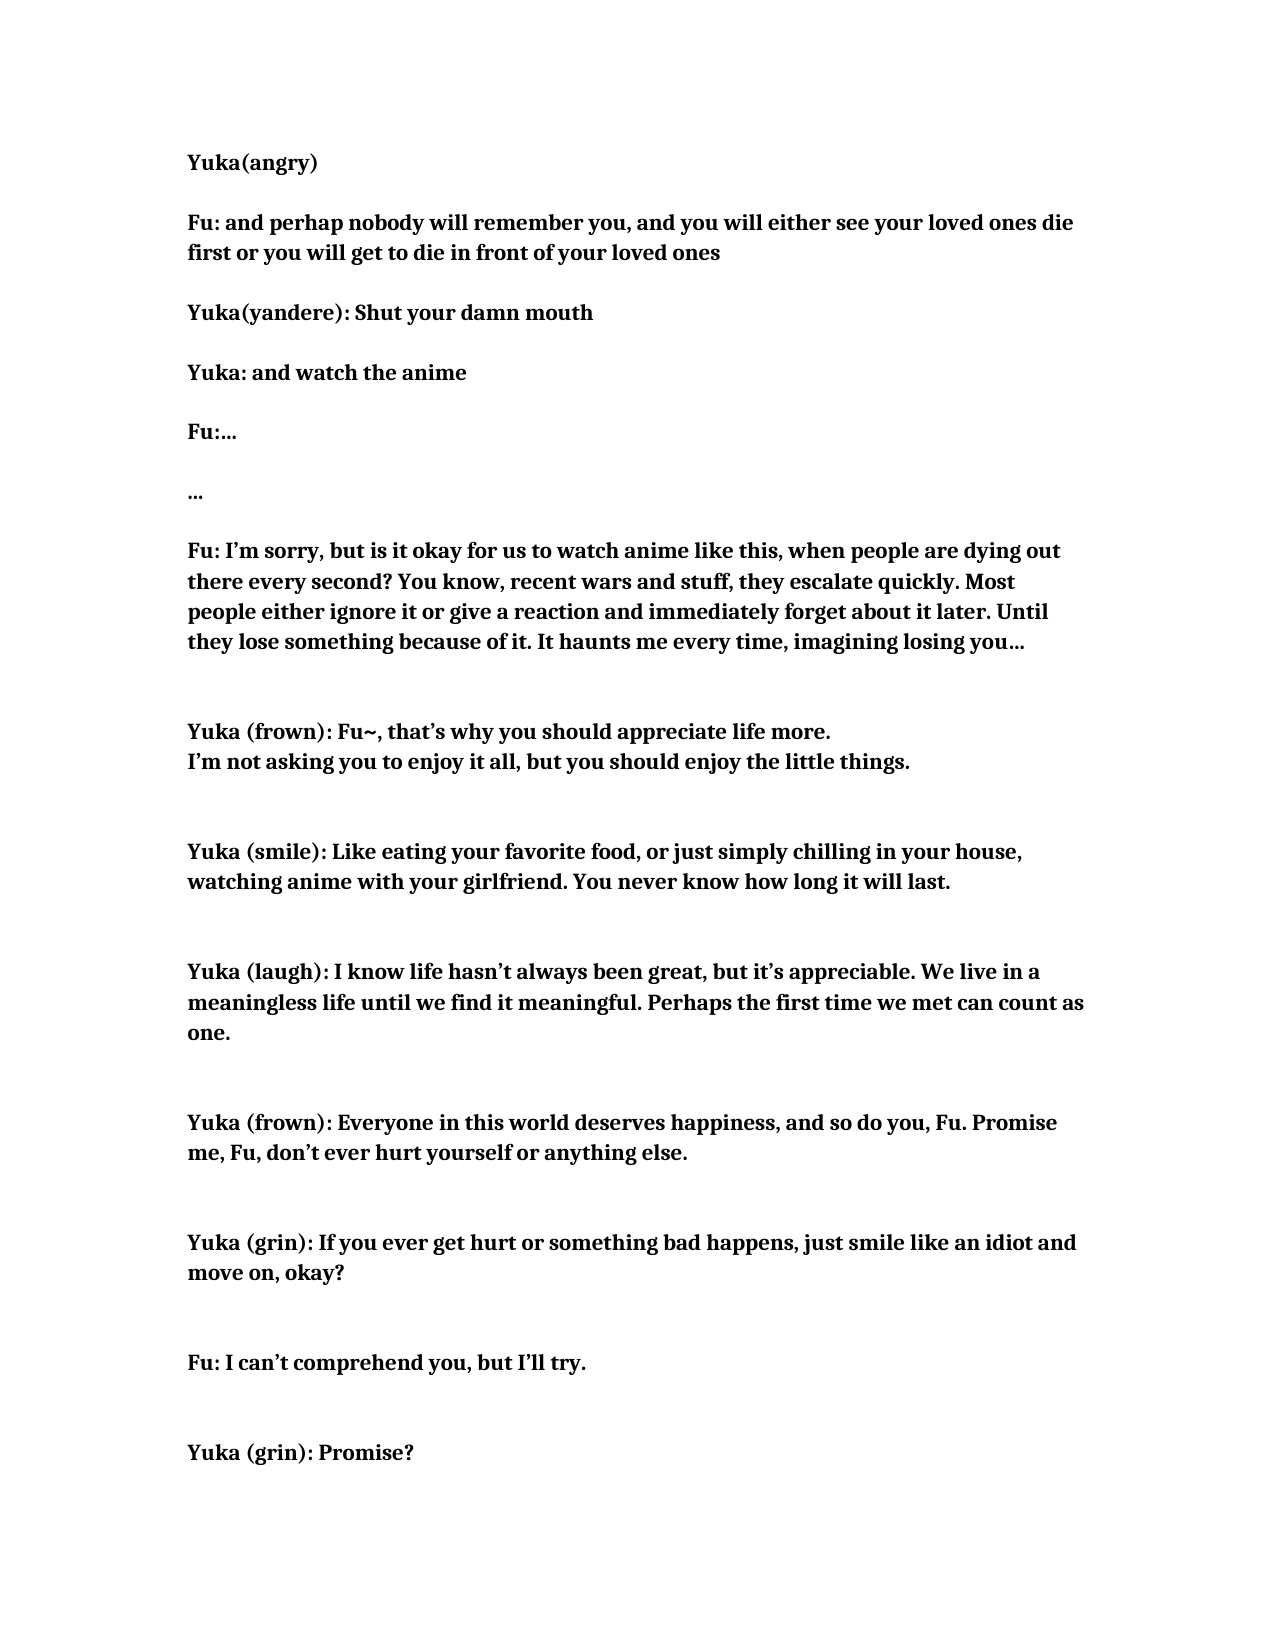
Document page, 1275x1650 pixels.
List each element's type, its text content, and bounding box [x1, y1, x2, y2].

text Fu:… [187, 419, 1087, 445]
text Yuka (smile): Like eating your favorite food, or just simply chilling in your house, watching anime with your girlfriend. You never know how long it will last. [187, 809, 1087, 896]
text Yuka(yandere): Shut your damn mouth [187, 299, 1087, 326]
text Fu: I can’t comprehend you, but I’ll try. [187, 1319, 1087, 1376]
text Yuka: and watch the anime [187, 359, 1087, 386]
text ... [187, 479, 1087, 505]
text Yuka (frown): Everyone in this world deserves happiness, and so do you, Fu. Promise me, Fu, don’t ever hurt yourself or anything else. [187, 1079, 1087, 1166]
text Fu: and perhap nobody will remember you, and you will either see your loved ones die first or you will get to die in front of your loved ones [187, 210, 1087, 266]
text Yuka (grin): If you ever get hurt or something bad happens, just smile like an idiot and move on, okay? [187, 1199, 1087, 1286]
text Yuka(angry) [187, 150, 1087, 176]
text Yuka (grin): Promise? [187, 1409, 1087, 1466]
text Yuka (frown): Fu~, that’s why you should appreciate life more. I’m not asking you to enjoy it all, but you should enjoy the little things. [187, 689, 1087, 775]
text Yuka (laugh): I know life hasn’t always been great, but it’s appreciable. We live in a meaningless life until we find it meaningful. Perhaps the first time we met can count as one. [187, 929, 1087, 1046]
text Fu: I’m sorry, but is it okay for us to watch anime like this, when people are dying out there every second? You know, recent wars and stuff, they escalate quickly. Most people either ignore it or give a reaction and immediately forget about it later. Until they lose something because of it. It haunts me every time, imagining losing you… [187, 538, 1087, 655]
